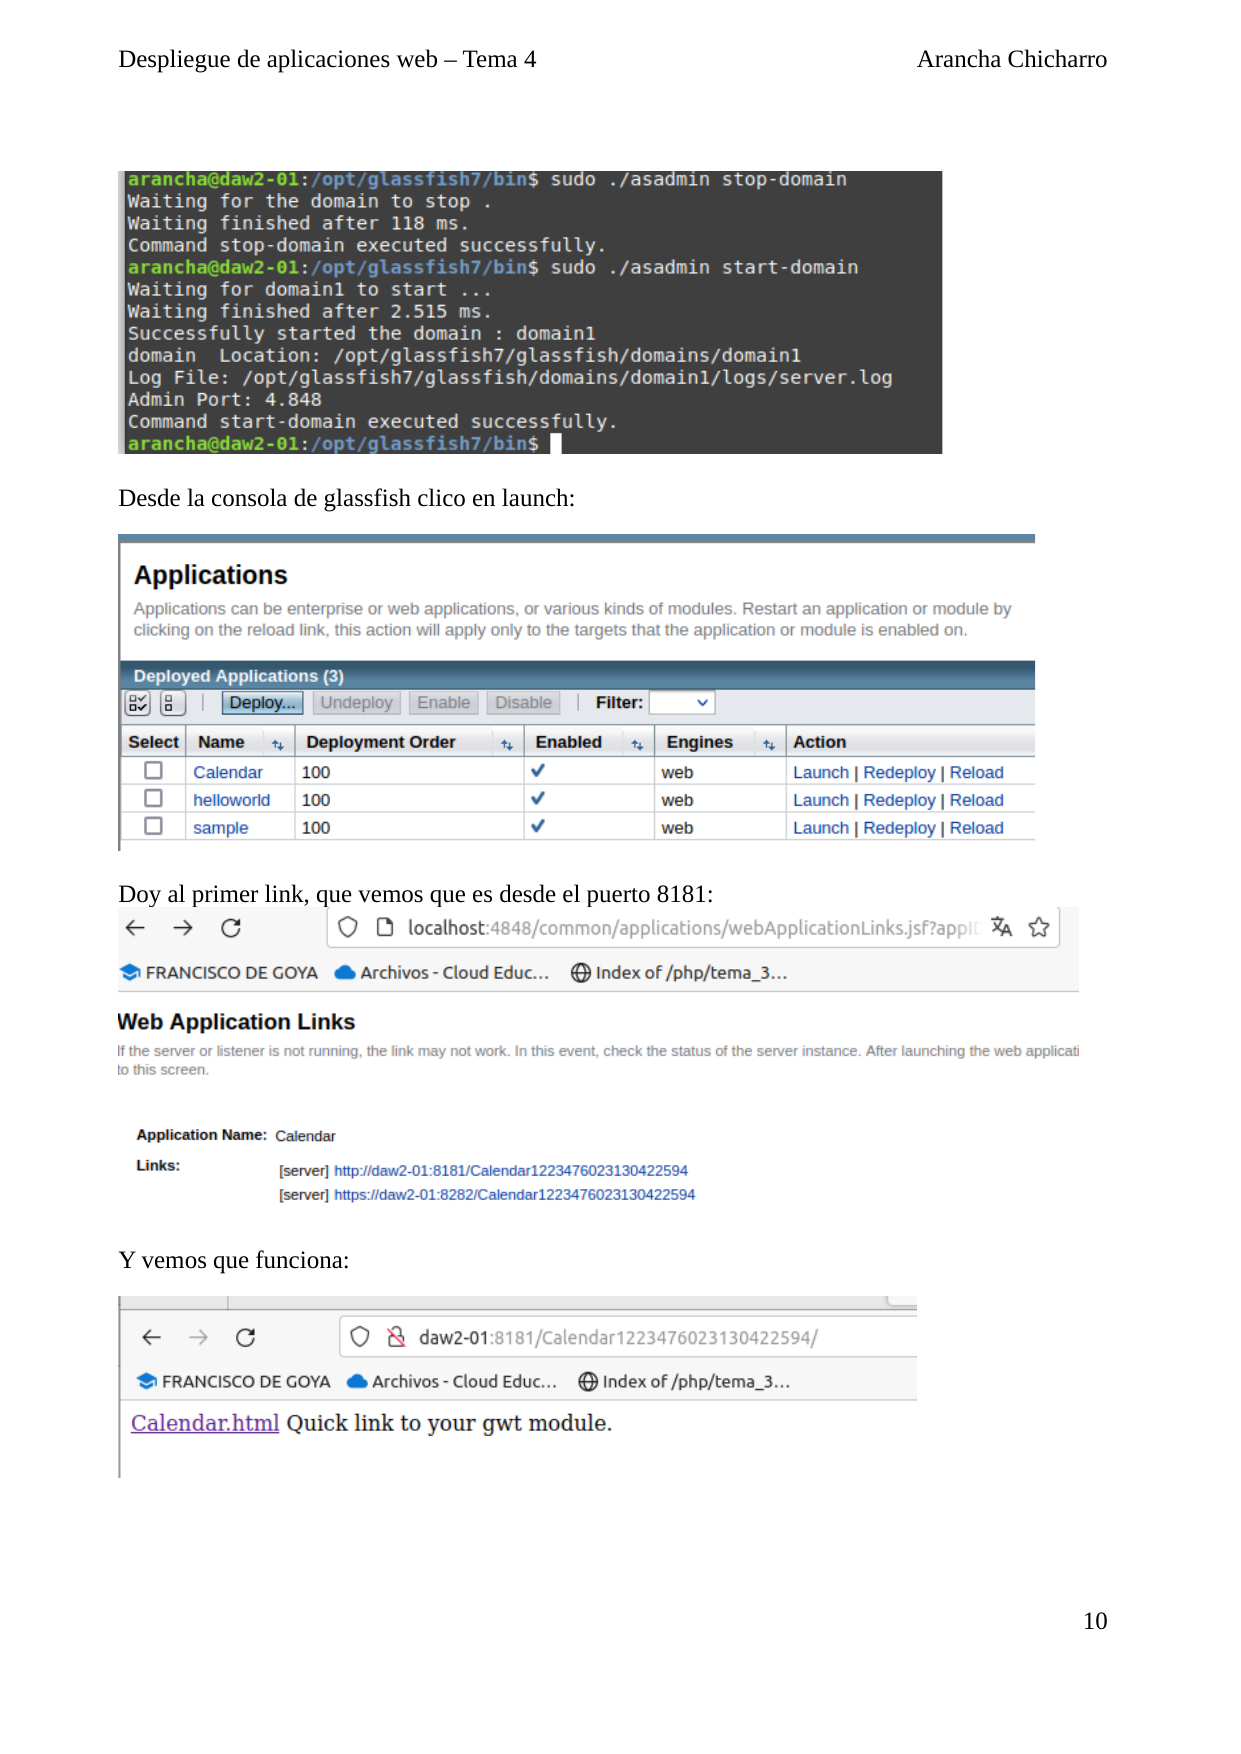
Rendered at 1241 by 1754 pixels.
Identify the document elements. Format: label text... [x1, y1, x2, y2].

text Desde la consola de glassfish clico en launch: [118, 483, 1107, 511]
text Doy al primer link, que vemos que es desde el puerto 8181: [118, 879, 1107, 1245]
text Y vemos que funciona: [118, 1245, 1107, 1273]
